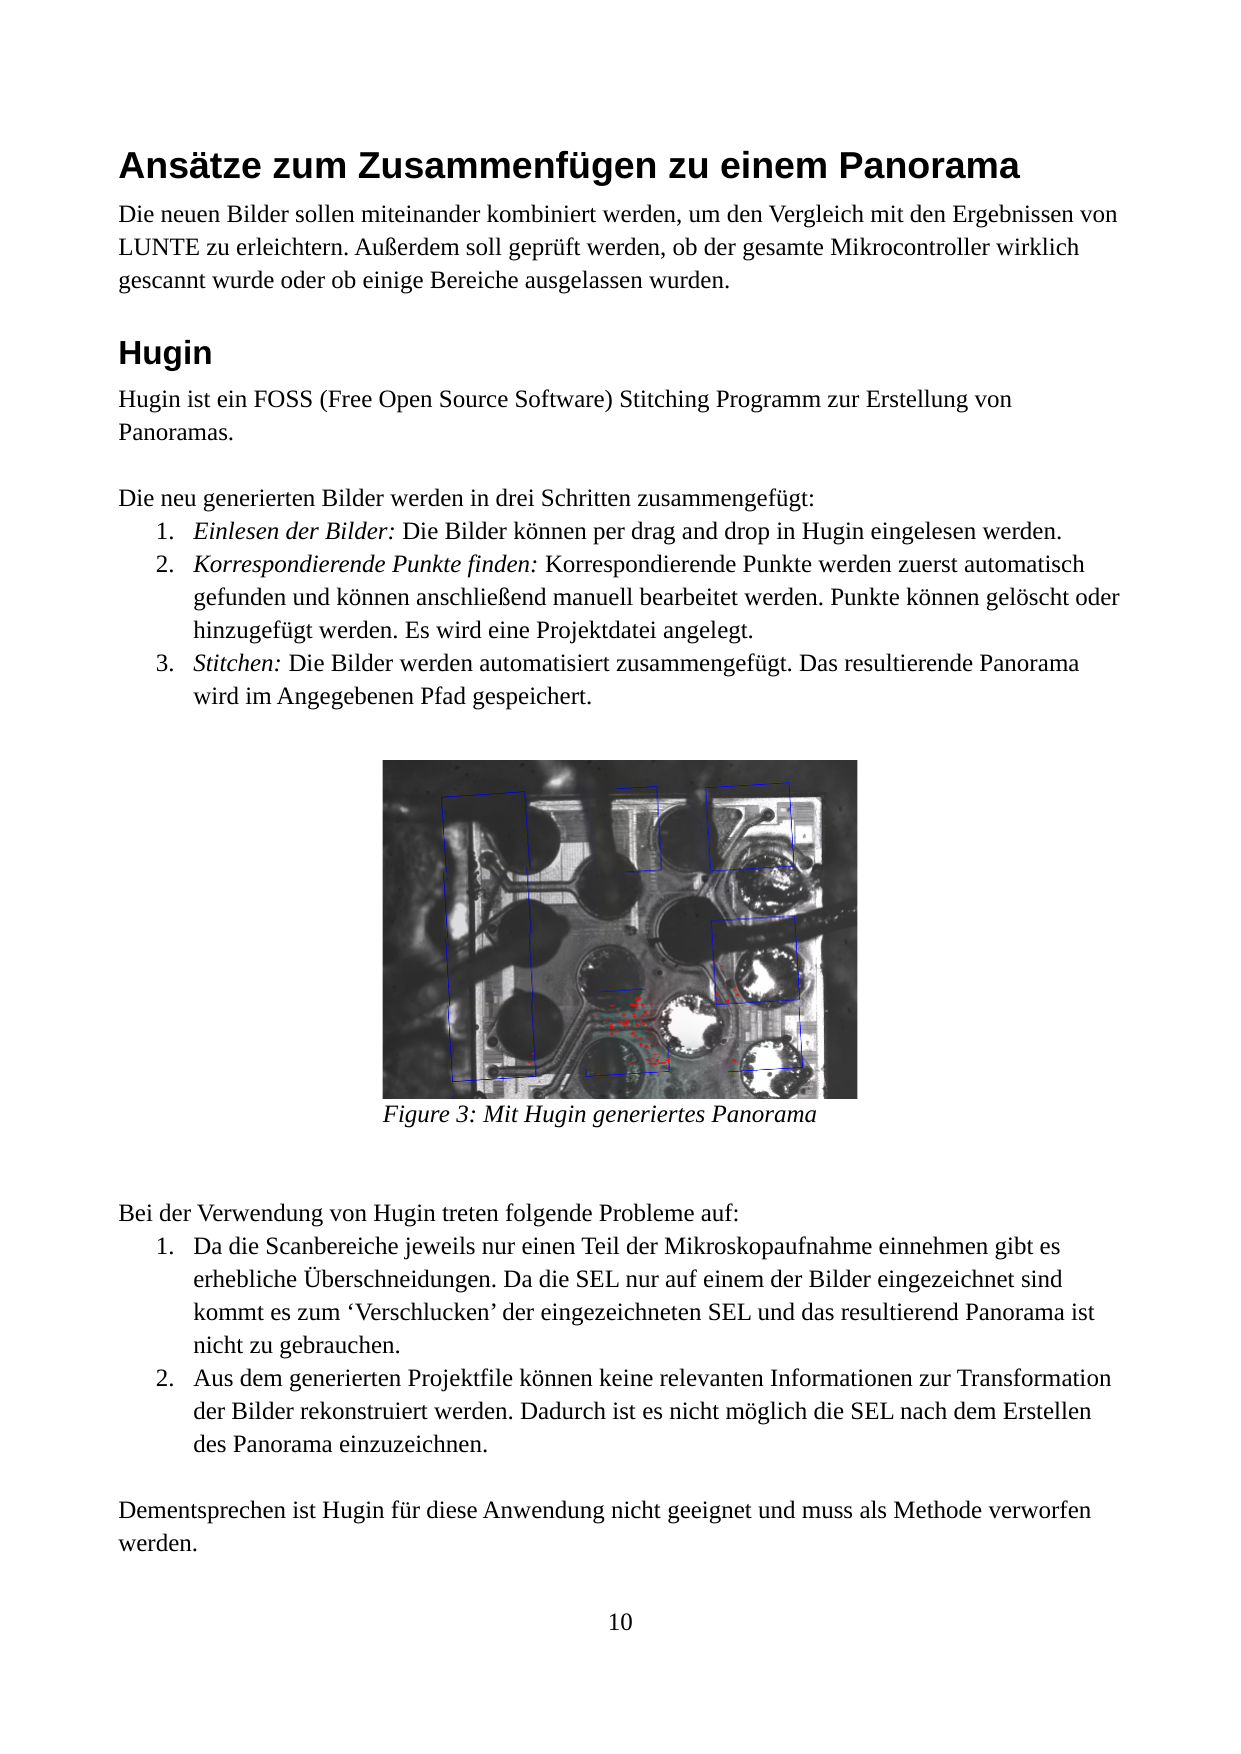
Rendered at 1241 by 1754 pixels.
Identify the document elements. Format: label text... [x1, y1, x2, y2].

list Aus dem generierten Projektfile können keine relevanten Informationen zur Transformation der Bilder rekonstruiert werden. Dadurch ist es nicht möglich die SEL nach dem Erstellen des Panorama einzuzeichnen. [156, 1363, 1122, 1458]
text Figure 3: Mit Hugin generiertes Panorama [383, 1099, 858, 1128]
list Stitchen: Die Bilder werden automatisiert zusammengefügt. Das resultierende Panorama wird im Angegebenen Pfad gespeichert. [156, 648, 1122, 710]
text Bei der Verwendung von Hugin treten folgende Probleme auf: [118, 1198, 1122, 1227]
text Dementsprechen ist Hugin für diese Anwendung nicht geeignet und muss als Methode verworfen werden. [118, 1495, 1122, 1557]
subtitle Hugin [118, 333, 1122, 372]
text Hugin ist ein FOSS (Free Open Source Software) Stitching Programm zur Erstellung von Panoramas. [118, 384, 1122, 446]
list Da die Scanbereiche jeweils nur einen Teil der Mikroskopaufnahme einnehmen gibt es erhebliche Überschneidungen. Da die SEL nur auf einem der Bilder eingezeichnet sind kommt es zum ‘Verschlucken’ der eingezeichneten SEL und das resultierend Panorama ist nicht zu gebrauchen. [156, 1231, 1122, 1359]
list Einlesen der Bilder: Die Bilder können per drag and drop in Hugin eingelesen werden. [156, 516, 1122, 545]
list Korrespondierende Punkte finden: Korrespondierende Punkte werden zuerst automatisch gefunden und können anschließend manuell bearbeitet werden. Punkte können gelöscht oder hinzugefügt werden. Es wird eine Projektdatei angelegt. [156, 549, 1122, 644]
text Die neuen Bilder sollen miteinander kombiniert werden, um den Vergleich mit den Ergebnissen von LUNTE zu erleichtern. Außerdem soll geprüft werden, ob der gesamte Mikrocontroller wirklich gescannt wurde oder ob einige Bereiche ausgelassen wurden. [118, 199, 1122, 293]
picture [382, 760, 858, 1099]
text Die neu generierten Bilder werden in drei Schritten zusammengefügt: [118, 483, 1122, 512]
subtitle Ansätze zum Zusammenfügen zu einem Panorama [118, 143, 1122, 186]
